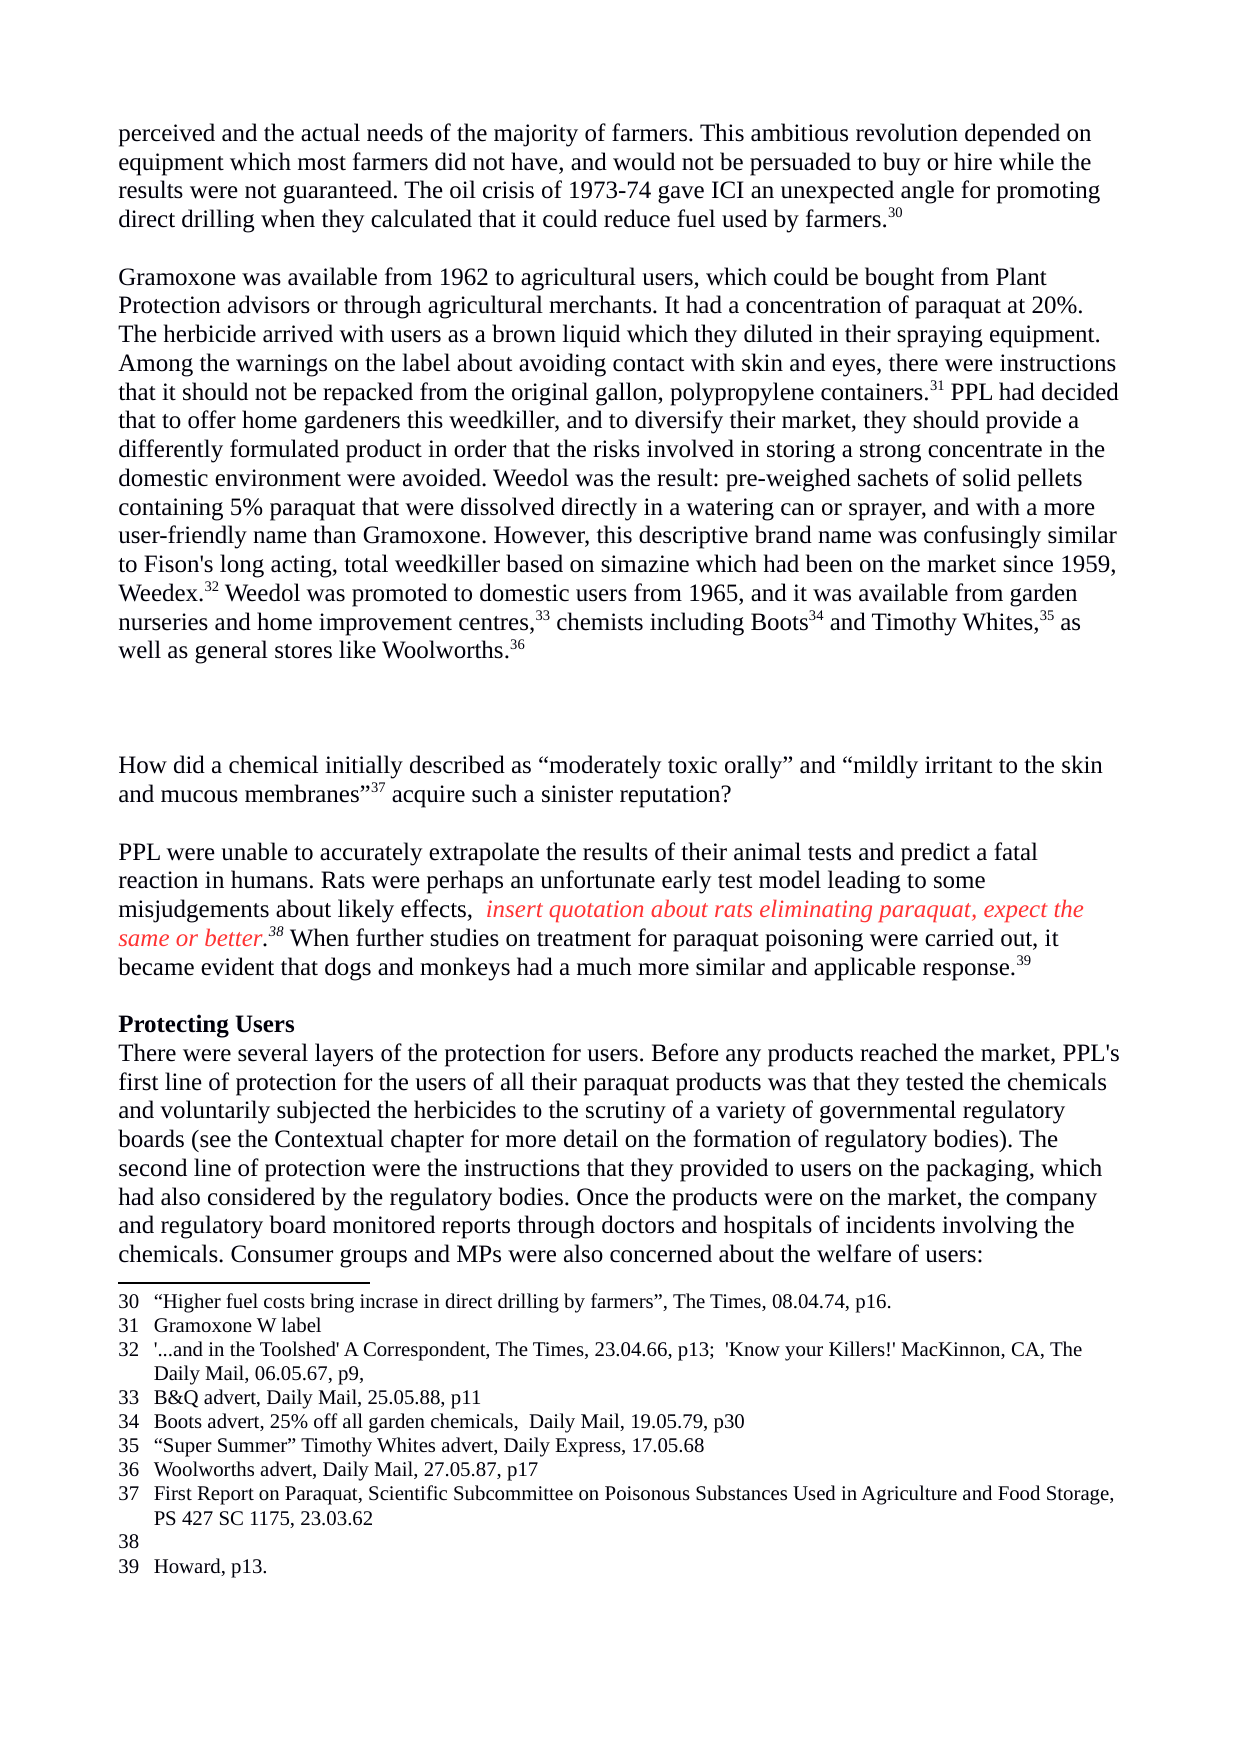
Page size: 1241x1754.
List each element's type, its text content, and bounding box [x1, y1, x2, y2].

text B&Q advert, Daily Mail, 25.05.88, p11 [118, 1385, 1122, 1409]
text “Super Summer” Timothy Whites advert, Daily Express, 17.05.68 [118, 1433, 1122, 1457]
text Protecting Users [118, 1009, 1122, 1038]
text Gramoxone W label [118, 1313, 1122, 1337]
text PPL were unable to accurately extrapolate the results of their animal tests and predict a fatal reaction in humans. Rats were perhaps an unfortunate early test model leading to some misjudgements about likely effects, insert quotation about rats eliminating paraquat, expect the same or better. When further studies on treatment for paraquat poisoning were carried out, it became evident that dogs and monkeys had a much more similar and applicable response. [118, 837, 1122, 981]
text Gramoxone was available from 1962 to agricultural users, which could be bought from Plant Protection advisors or through agricultural merchants. It had a concentration of paraquat at 20%. The herbicide arrived with users as a brown liquid which they diluted in their spraying equipment. Among the warnings on the label about avoiding contact with skin and eyes, there were instructions that it should not be repacked from the original gallon, polypropylene containers. PPL had decided that to offer home gardeners this weedkiller, and to diversify their market, they should provide a differently formulated product in order that the risks involved in storing a strong concentrate in the domestic environment were avoided. Weedol was the result: pre-weighed sachets of solid pellets containing 5% paraquat that were dissolved directly in a watering can or sprayer, and with a more user-friendly name than Gramoxone. However, this descriptive brand name was confusingly similar to Fison's long acting, total weedkiller based on simazine which had been on the market since 1959, Weedex. Weedol was promoted to domestic users from 1965, and it was available from garden nurseries and home improvement centres, chemists including Boots and Timothy Whites, as well as general stores like Woolworths. [118, 262, 1122, 664]
text First Report on Paraquat, Scientific Subcommittee on Poisonous Substances Used in Agriculture and Food Storage, PS 427 SC 1175, 23.03.62 [118, 1481, 1122, 1529]
text “Higher fuel costs bring incrase in direct drilling by farmers”, The Times, 08.04.74, p16. [118, 1289, 1122, 1313]
text Woolworths advert, Daily Mail, 27.05.87, p17 [118, 1457, 1122, 1481]
text Howard, p13. [118, 1553, 1122, 1578]
text How did a chemical initially described as “moderately toxic orally” and “mildly irritant to the skin and mucous membranes” acquire such a sinister reputation? [118, 751, 1122, 808]
text Boots advert, 25% off all garden chemicals, Daily Mail, 19.05.79, p30 [118, 1409, 1122, 1433]
text perceived and the actual needs of the majority of farmers. This ambitious revolution depended on equipment which most farmers did not have, and would not be persuaded to buy or hire while the results were not guaranteed. The oil crisis of 1973-74 gave ICI an unexpected angle for promoting direct drilling when they calculated that it could reduce fuel used by farmers. [118, 118, 1122, 233]
text There were several layers of the protection for users. Before any products reached the market, PPL's first line of protection for the users of all their paraquat products was that they tested the chemicals and voluntarily subjected the herbicides to the scrutiny of a variety of governmental regulatory boards (see the Contextual chapter for more detail on the formation of regulatory bodies). The second line of protection were the instructions that they provided to users on the packaging, which had also considered by the regulatory bodies. Once the products were on the market, the company and regulatory board monitored reports through doctors and hospitals of incidents involving the chemicals. Consumer groups and MPs were also concerned about the welfare of users: [118, 1038, 1122, 1268]
text '...and in the Toolshed' A Correspondent, The Times, 23.04.66, p13; 'Know your Killers!' MacKinnon, CA, The Daily Mail, 06.05.67, p9, [118, 1337, 1122, 1385]
